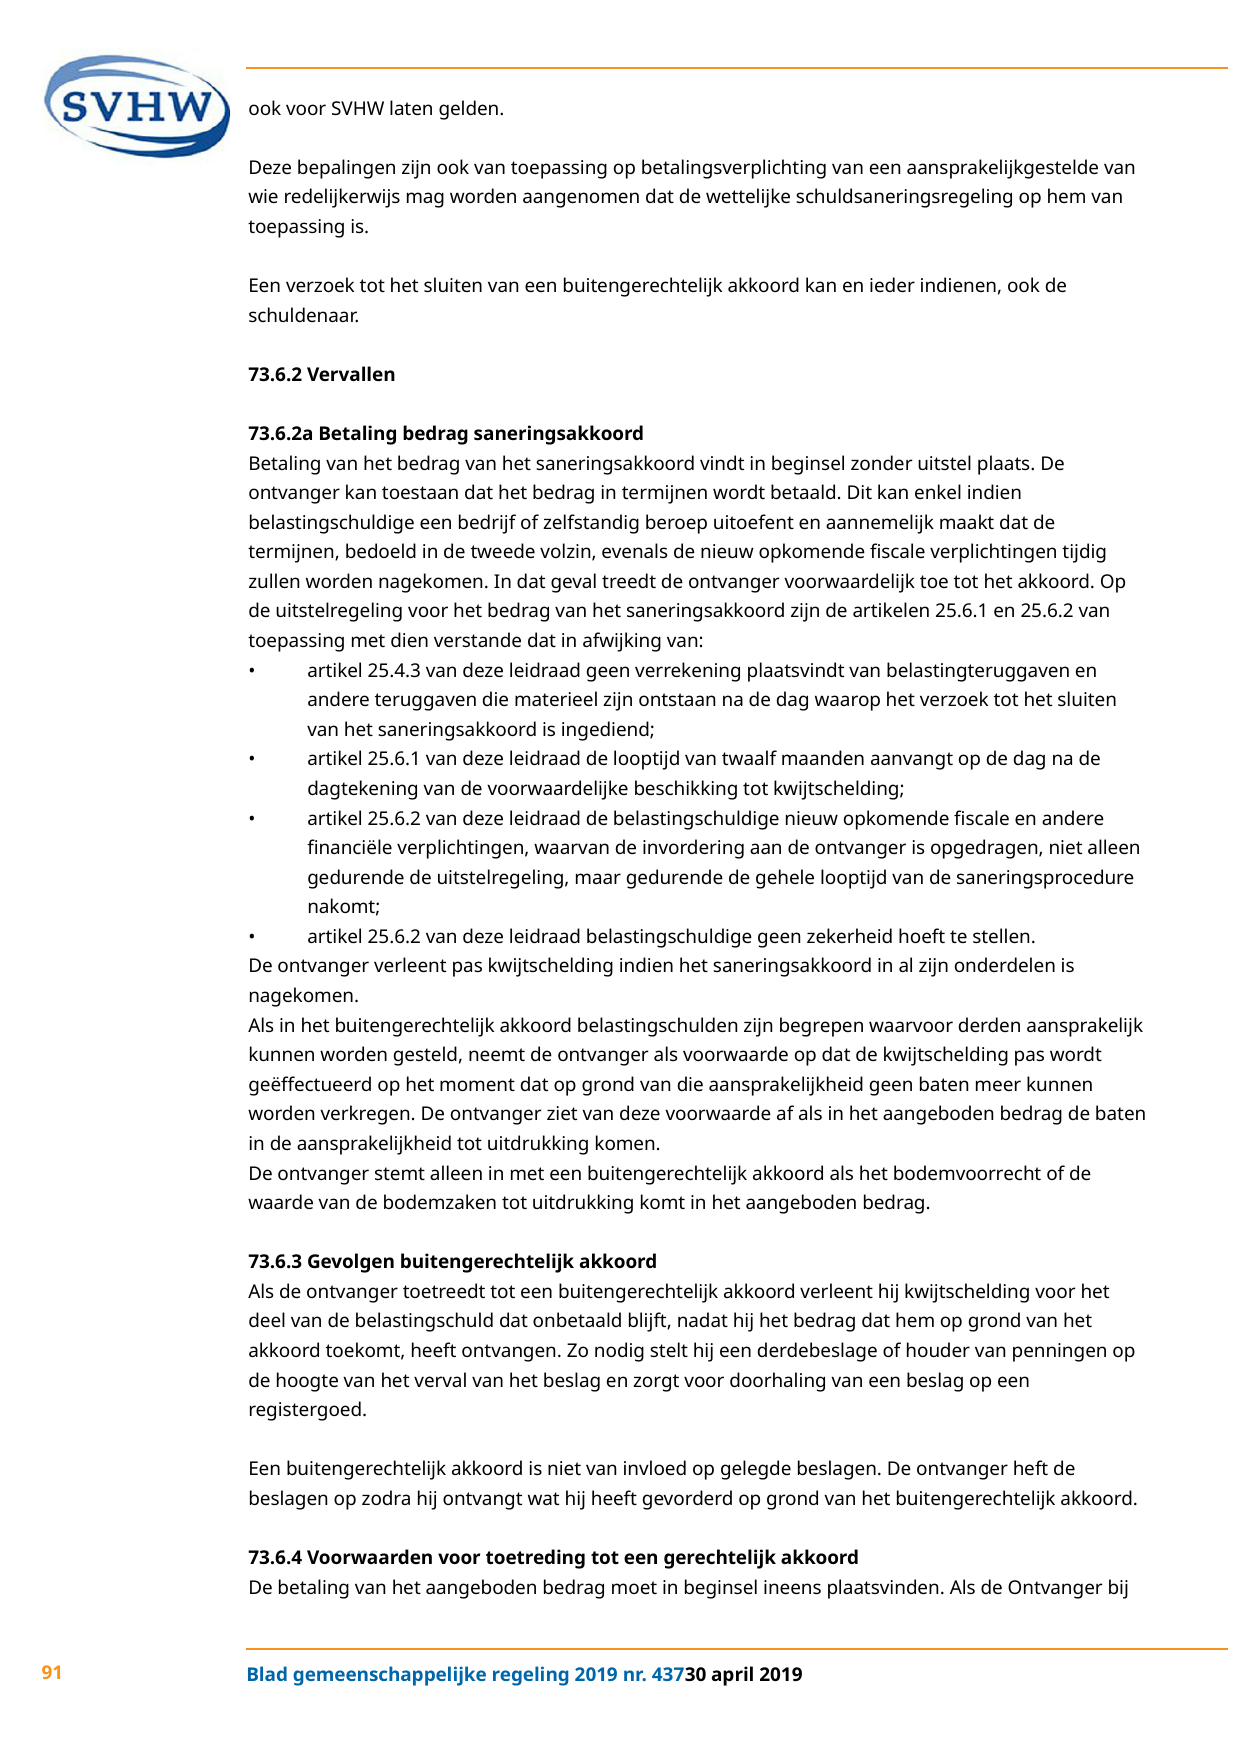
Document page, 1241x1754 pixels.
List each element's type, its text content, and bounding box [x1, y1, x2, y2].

list artikel 25.6.1 van deze leidraad de looptijd van twaalf maanden aanvangt op de dag na de dagtekening van de voorwaardelijke beschikking tot kwijtschelding; [248, 746, 1152, 801]
text Deze bepalingen zijn ook van toepassing op betalingsverplichting van een aansprakelijkgestelde van wie redelijkerwijs mag worden aangenomen dat de wettelijke schuldsaneringsregeling op hem van toepassing is. [248, 154, 1152, 239]
text 73.6.2a Betaling bedrag saneringsakkoord [248, 420, 1152, 446]
text 73.6.4 Voorwaarden voor toetreding tot een gerechtelijk akkoord [248, 1544, 1152, 1570]
list artikel 25.4.3 van deze leidraad geen verrekening plaatsvindt van belastingteruggaven en andere teruggaven die materieel zijn ontstaan na de dag waarop het verzoek tot het sluiten van het saneringsakkoord is ingediend; [248, 657, 1152, 742]
text - ook voor SVHW laten gelden. [248, 95, 1152, 121]
text Als de ontvanger toetreedt tot een buitengerechtelijk akkoord verleent hij kwijtschelding voor het deel van de belastingschuld dat onbetaald blijft, nadat hij het bedrag dat hem op grond van het akkoord toekomt, heeft ontvangen. Zo nodig stelt hij een derdebeslage of houder van penningen op de hoogte van het verval van het beslag en zorgt voor doorhaling van een beslag op een registergoed. [248, 1278, 1152, 1422]
text Een verzoek tot het sluiten van een buitengerechtelijk akkoord kan en ieder indienen, ook de schuldenaar. [248, 272, 1152, 328]
text Een buitengerechtelijk akkoord is niet van invloed op gelegde beslagen. De ontvanger heft de beslagen op zodra hij ontvangt wat hij heeft gevorderd op grond van het buitengerechtelijk akkoord. [248, 1456, 1152, 1511]
text De ontvanger stemt alleen in met een buitengerechtelijk akkoord als het bodemvoorrecht of de waarde van de bodemzaken tot uitdrukking komt in het aangeboden bedrag. [248, 1160, 1152, 1215]
text De betaling van het aangeboden bedrag moet in beginsel ineens plaatsvinden. Als de Ontvanger bij [248, 1574, 1152, 1600]
text Betaling van het bedrag van het saneringsakkoord vindt in beginsel zonder uitstel plaats. De ontvanger kan toestaan dat het bedrag in termijnen wordt betaald. Dit kan enkel indien belastingschuldige een bedrijf of zelfstandig beroep uitoefent en aannemelijk maakt dat de termijnen, bedoeld in de tweede volzin, evenals de nieuw opkomende fiscale verplichtingen tijdig zullen worden nagekomen. In dat geval treedt de ontvanger voorwaardelijk toe tot het akkoord. Op de uitstelregeling voor het bedrag van het saneringsakkoord zijn de artikelen 25.6.1 en 25.6.2 van toepassing met dien verstande dat in afwijking van: [248, 450, 1152, 653]
text De ontvanger verleent pas kwijtschelding indien het saneringsakkoord in al zijn onderdelen is nagekomen. [248, 953, 1152, 1008]
text 73.6.2 Vervallen [248, 361, 1152, 387]
text Als in het buitengerechtelijk akkoord belastingschulden zijn begrepen waarvoor derden aansprakelijk kunnen worden gesteld, neemt de ontvanger als voorwaarde op dat de kwijtschelding pas wordt geëffectueerd op het moment dat op grond van die aansprakelijkheid geen baten meer kunnen worden verkregen. De ontvanger ziet van deze voorwaarde af als in het aangeboden bedrag de baten in de aansprakelijkheid tot uitdrukking komen. [248, 1012, 1152, 1156]
list artikel 25.6.2 van deze leidraad belastingschuldige geen zekerheid hoeft te stellen. [248, 923, 1152, 949]
list artikel 25.6.2 van deze leidraad de belastingschuldige nieuw opkomende fiscale en andere financiële verplichtingen, waarvan de invordering aan de ontvanger is opgedragen, niet alleen gedurende de uitstelregeling, maar gedurende de gehele looptijd van de saneringsprocedure nakomt; [248, 805, 1152, 919]
text 73.6.3 Gevolgen buitengerechtelijk akkoord [248, 1248, 1152, 1274]
picture [41, 47, 231, 172]
